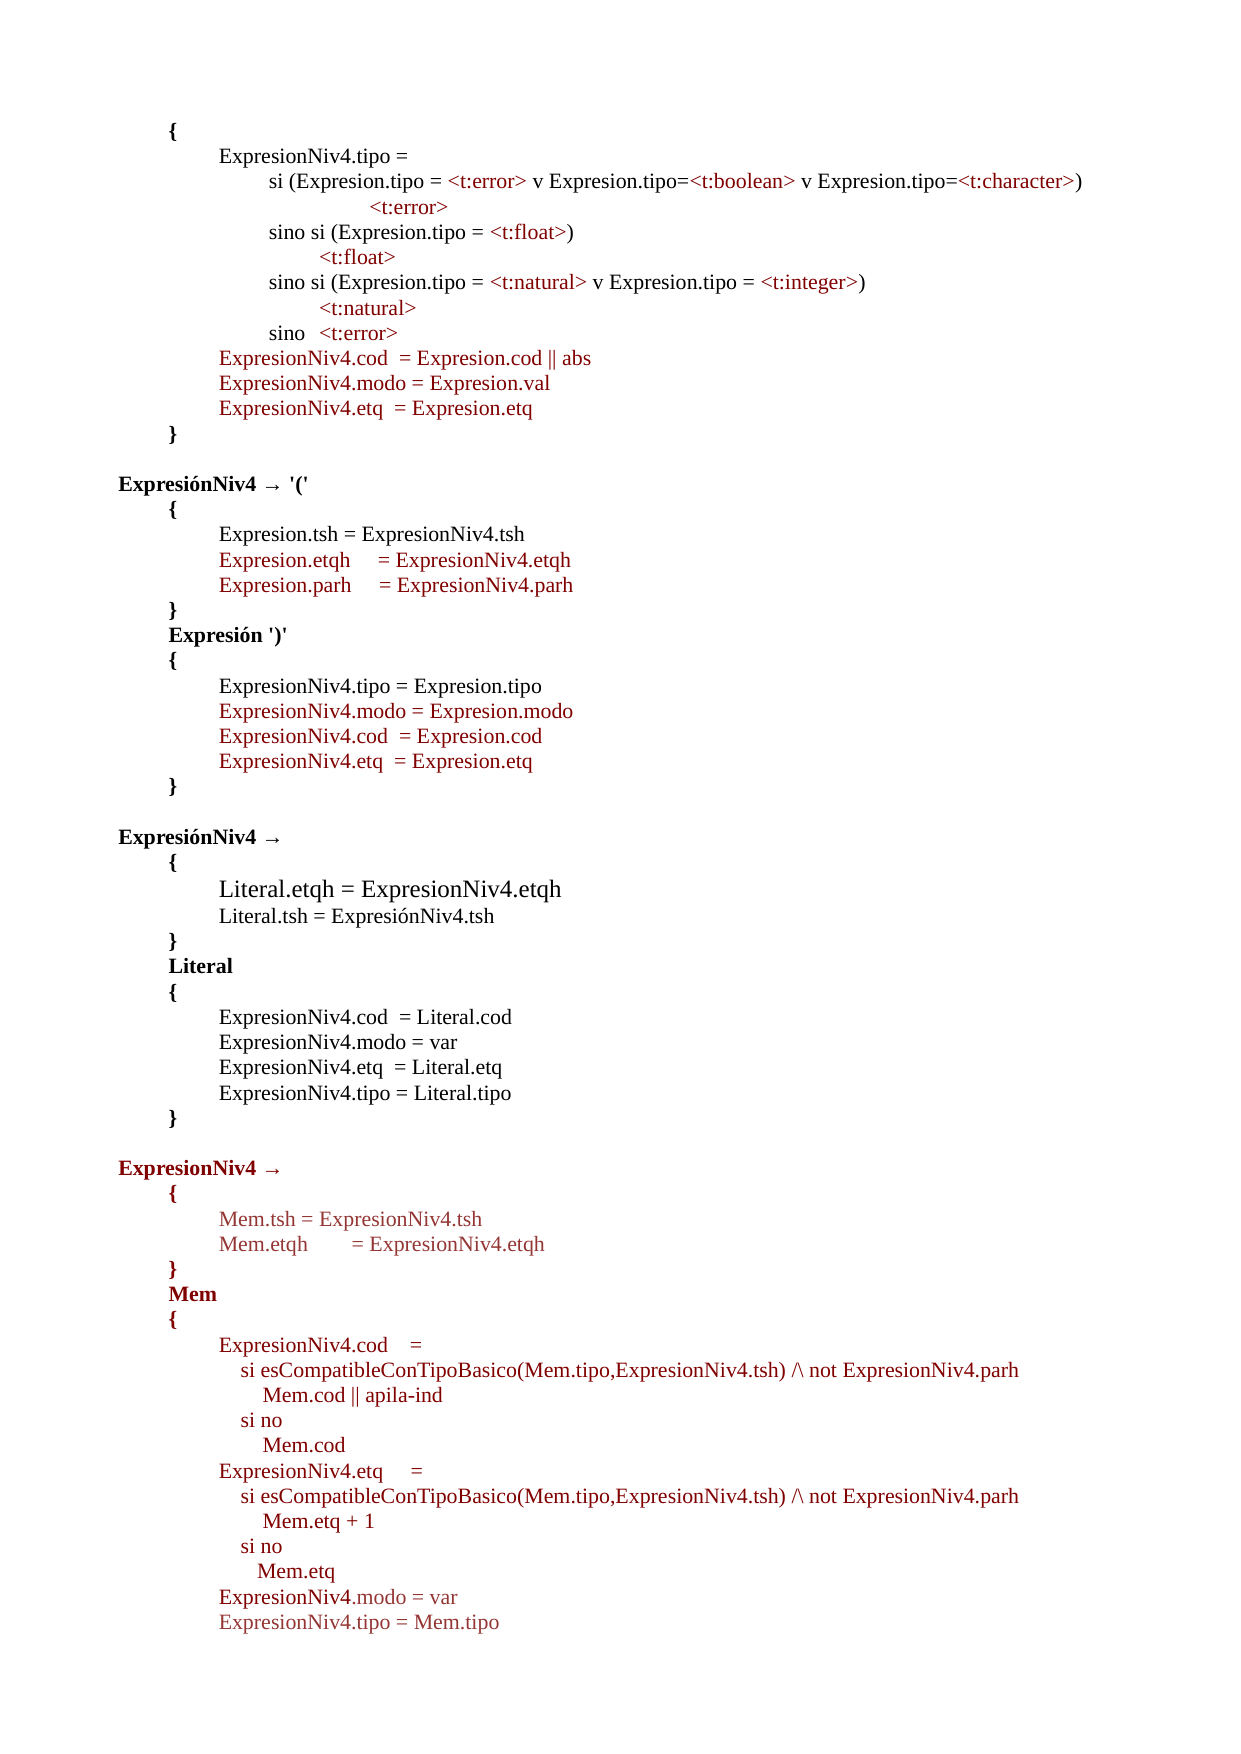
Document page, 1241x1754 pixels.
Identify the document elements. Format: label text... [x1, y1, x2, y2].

text Mem.etq + 1 [168, 1508, 1122, 1533]
text ExpresionNiv4.tipo = Literal.tipo [118, 1079, 1122, 1105]
text Mem.cod [168, 1432, 1122, 1458]
text Mem.cod || apila-ind [168, 1382, 1122, 1407]
text Literal.tsh = ExpresiónNiv4.tsh [118, 903, 1122, 928]
text Expresion.tsh = ExpresionNiv4.tsh [168, 521, 1122, 547]
text } [168, 1105, 1122, 1130]
text si no [168, 1407, 1122, 1432]
text { [168, 1180, 1122, 1206]
text } [168, 928, 1122, 953]
text Mem [168, 1281, 1122, 1306]
text ExpresionNiv4.tipo = [118, 143, 1122, 168]
text Mem.tsh = ExpresionNiv4.tsh [168, 1206, 1122, 1231]
text ExpresionNiv4.cod = Expresion.cod || abs [118, 345, 1122, 370]
text <t:error> [118, 194, 1122, 219]
text <t:natural> [118, 294, 1122, 320]
text } [168, 773, 1122, 799]
text { [168, 979, 1122, 1004]
text si (Expresion.tipo = <t:error> v Expresion.tipo=<t:boolean> v Expresion.tipo=<t:character>) [118, 168, 1122, 194]
text { [168, 849, 1122, 874]
text ExpresionNiv4 → [118, 1155, 1122, 1180]
text Expresión ')' [168, 622, 1122, 647]
text ExpresionNiv4.tipo = Mem.tipo [168, 1609, 1122, 1634]
text ExpresionNiv4.etq = [168, 1458, 1122, 1483]
text ExpresiónNiv4 → '(' [118, 471, 1122, 496]
text { [168, 647, 1122, 673]
text } [168, 597, 1122, 622]
text } [168, 421, 1122, 446]
text ExpresionNiv4.cod = [168, 1332, 1122, 1357]
text ExpresionNiv4.modo = var [168, 1584, 1122, 1609]
text si no [168, 1533, 1122, 1558]
text { [168, 118, 1122, 143]
text { [168, 496, 1122, 521]
text ExpresionNiv4.tipo = Expresion.tipo [118, 673, 1122, 698]
text si esCompatibleConTipoBasico(Mem.tipo,ExpresionNiv4.tsh) /\ not ExpresionNiv4.parh [168, 1357, 1122, 1382]
text Mem.etqh = ExpresionNiv4.etqh [168, 1231, 1122, 1256]
text sino si (Expresion.tipo = <t:natural> v Expresion.tipo = <t:integer>) [118, 269, 1122, 294]
text ExpresionNiv4.cod = Literal.cod [118, 1004, 1122, 1029]
text Literal.etqh = ExpresionNiv4.etqh [118, 874, 1122, 903]
text <t:float> [118, 244, 1122, 269]
text Expresion.parh = ExpresionNiv4.parh [168, 572, 1122, 597]
text { [168, 1306, 1122, 1332]
text ExpresionNiv4.etq = Expresion.etq [168, 748, 1122, 773]
text sino si (Expresion.tipo = <t:float>) [118, 219, 1122, 244]
text } [168, 1256, 1122, 1281]
text ExpresionNiv4.modo = var [118, 1029, 1122, 1054]
text si esCompatibleConTipoBasico(Mem.tipo,ExpresionNiv4.tsh) /\ not ExpresionNiv4.parh [168, 1483, 1122, 1508]
text Expresion.etqh = ExpresionNiv4.etqh [168, 547, 1122, 572]
text ExpresionNiv4.modo = Expresion.val [118, 370, 1122, 395]
text sino <t:error> [118, 320, 1122, 345]
text Mem.etq [168, 1558, 1122, 1584]
text ExpresionNiv4.cod = Expresion.cod [168, 723, 1122, 748]
text ExpresiónNiv4 → [118, 824, 1122, 849]
text Literal [168, 953, 1122, 979]
text ExpresionNiv4.etq = Literal.etq [118, 1054, 1122, 1079]
text ExpresionNiv4.etq = Expresion.etq [118, 395, 1122, 421]
text ExpresionNiv4.modo = Expresion.modo [168, 698, 1122, 723]
